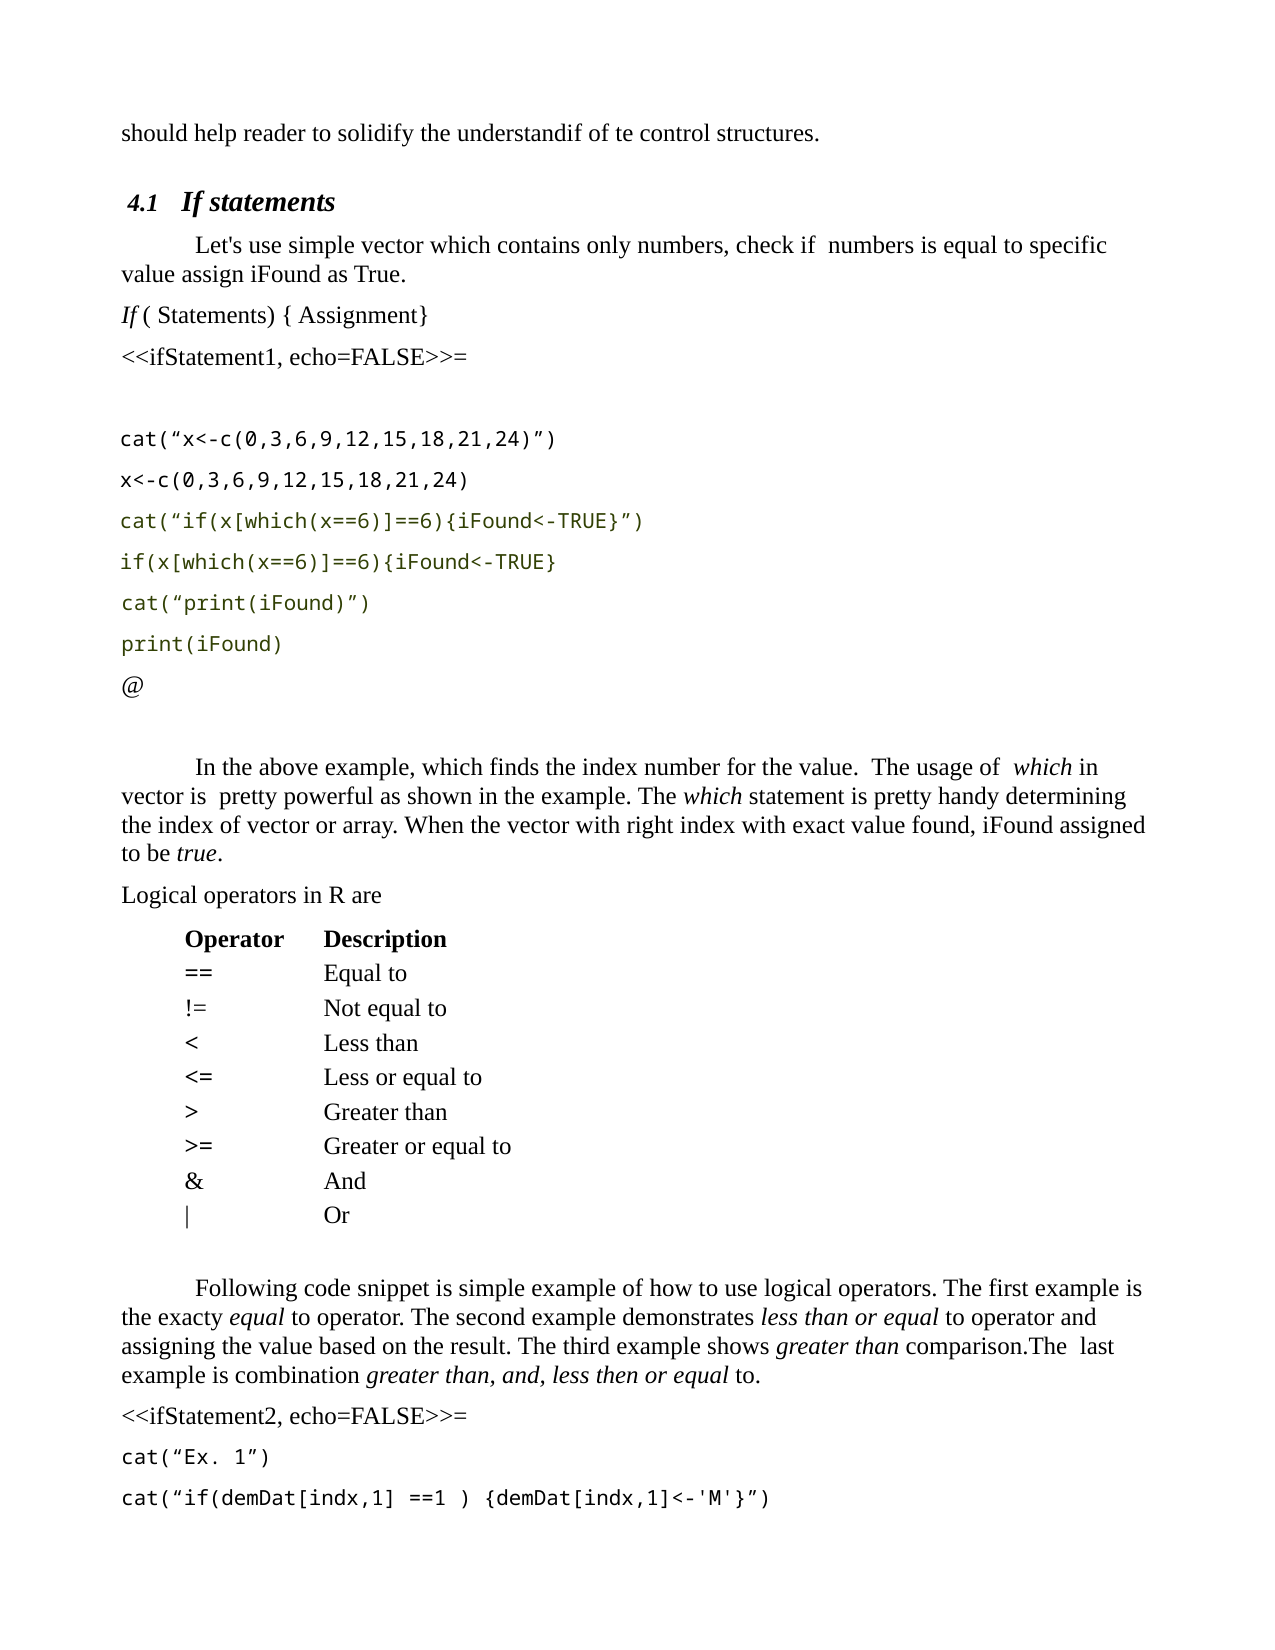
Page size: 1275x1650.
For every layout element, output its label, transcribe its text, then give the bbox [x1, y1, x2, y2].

table_header Description [316, 921, 574, 956]
table_cell <= [177, 1059, 316, 1094]
text In the above example, which finds the index number for the value. The usage of which in vector is pretty powerful as shown in the example. The which statement is pretty handy determining the index of vector or array. When the vector with right index with exact value found, iFound assigned to be true. [121, 752, 1158, 867]
text cat(“x<-c(0,3,6,9,12,15,18,21,24)”) [119, 424, 1158, 453]
text If ( Statements) { Assignment} [121, 300, 1158, 329]
table_cell > [177, 1094, 316, 1128]
text should help reader to solidify the understandif of te control structures. [121, 118, 1158, 147]
table_cell != [177, 990, 316, 1025]
subtitle If statements [121, 184, 1158, 218]
text cat(“if(demDat[indx,1] ==1 ) {demDat[indx,1]<-'M'}”) [121, 1483, 1158, 1512]
text x<-c(0,3,6,9,12,15,18,21,24) [119, 465, 1158, 493]
table_cell Or [316, 1198, 574, 1232]
text print(iFound) [121, 629, 1158, 657]
text Let's use simple vector which contains only numbers, check if numbers is equal to specific value assign iFound as True. [121, 230, 1158, 288]
text <<ifStatement2, echo=FALSE>>= [121, 1401, 1158, 1430]
table_header Operator [177, 921, 316, 956]
table_cell >= [177, 1129, 316, 1163]
text Logical operators in R are [121, 880, 1158, 908]
table_cell | [177, 1198, 316, 1232]
text cat(“Ex. 1”) [121, 1442, 1158, 1471]
text cat(“if(x[which(x==6)]==6){iFound<-TRUE}”) [119, 506, 1158, 534]
table_cell Less than [316, 1025, 574, 1059]
table_cell Equal to [316, 956, 574, 990]
table_cell Not equal to [316, 990, 574, 1025]
text cat(“print(iFound)”) [121, 588, 1158, 616]
table_cell And [316, 1163, 574, 1198]
table_cell Greater or equal to [316, 1129, 574, 1163]
table_cell & [177, 1163, 316, 1198]
table_cell Greater than [316, 1094, 574, 1128]
text Following code snippet is simple example of how to use logical operators. The first example is the exacty equal to operator. The second example demonstrates less than or equal to operator and assigning the value based on the result. The third example shows greater than comparison.The last example is combination greater than, and, less then or equal to. [121, 1273, 1158, 1388]
table_cell Less or equal to [316, 1059, 574, 1094]
table_cell < [177, 1025, 316, 1059]
text <<ifStatement1, echo=FALSE>>= [121, 342, 1158, 370]
text @ [121, 670, 1158, 698]
table_cell == [177, 956, 316, 990]
text if(x[which(x==6)]==6){iFound<-TRUE} [119, 547, 1158, 575]
